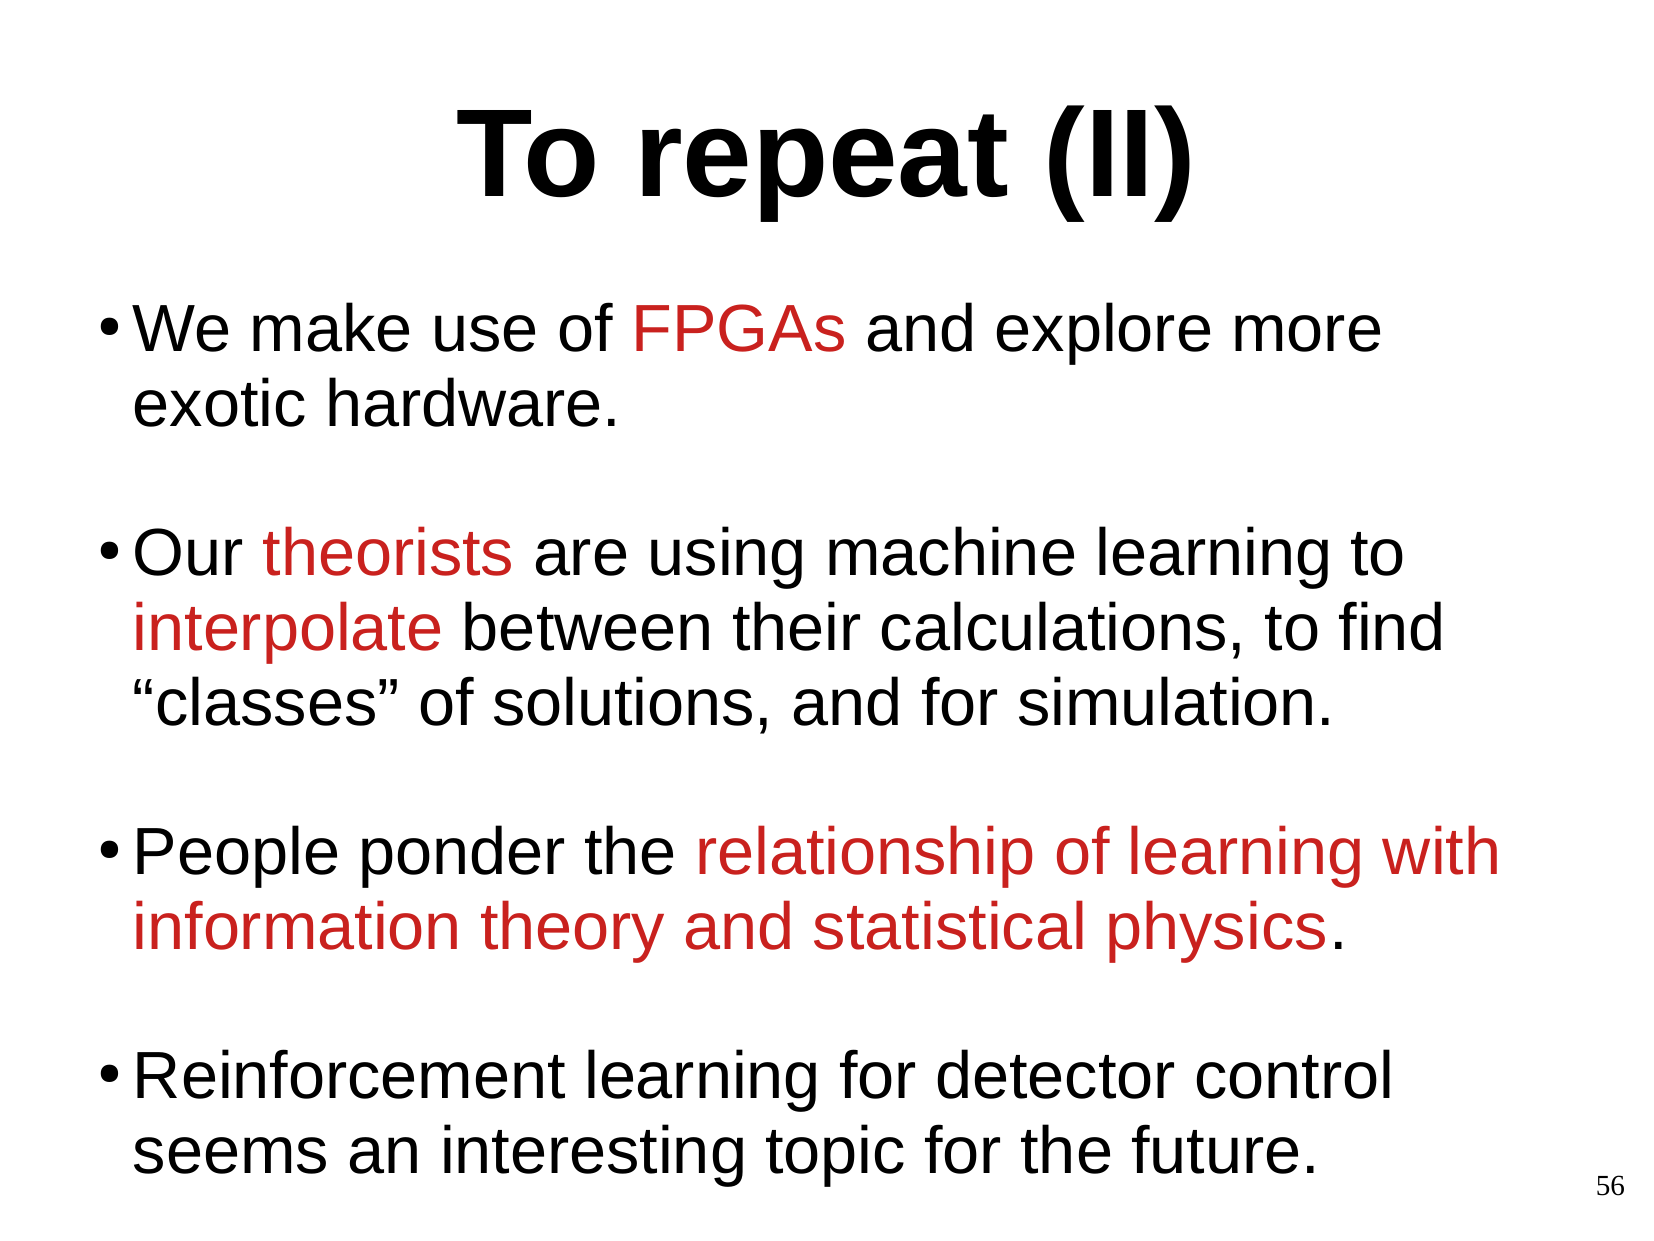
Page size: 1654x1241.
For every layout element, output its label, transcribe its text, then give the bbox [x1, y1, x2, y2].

title To repeat (II) [82, 49, 1571, 257]
text_box We make use of FPGAs and explore more exotic hardware. Our theorists are using machine learning to interpolate between their calculations, to find “classes” of solutions, and for simulation. People ponder the relationship of learning with information theory and statistical physics. Reinforcement learning for detector control seems an interesting topic for the future. [82, 283, 1571, 1196]
